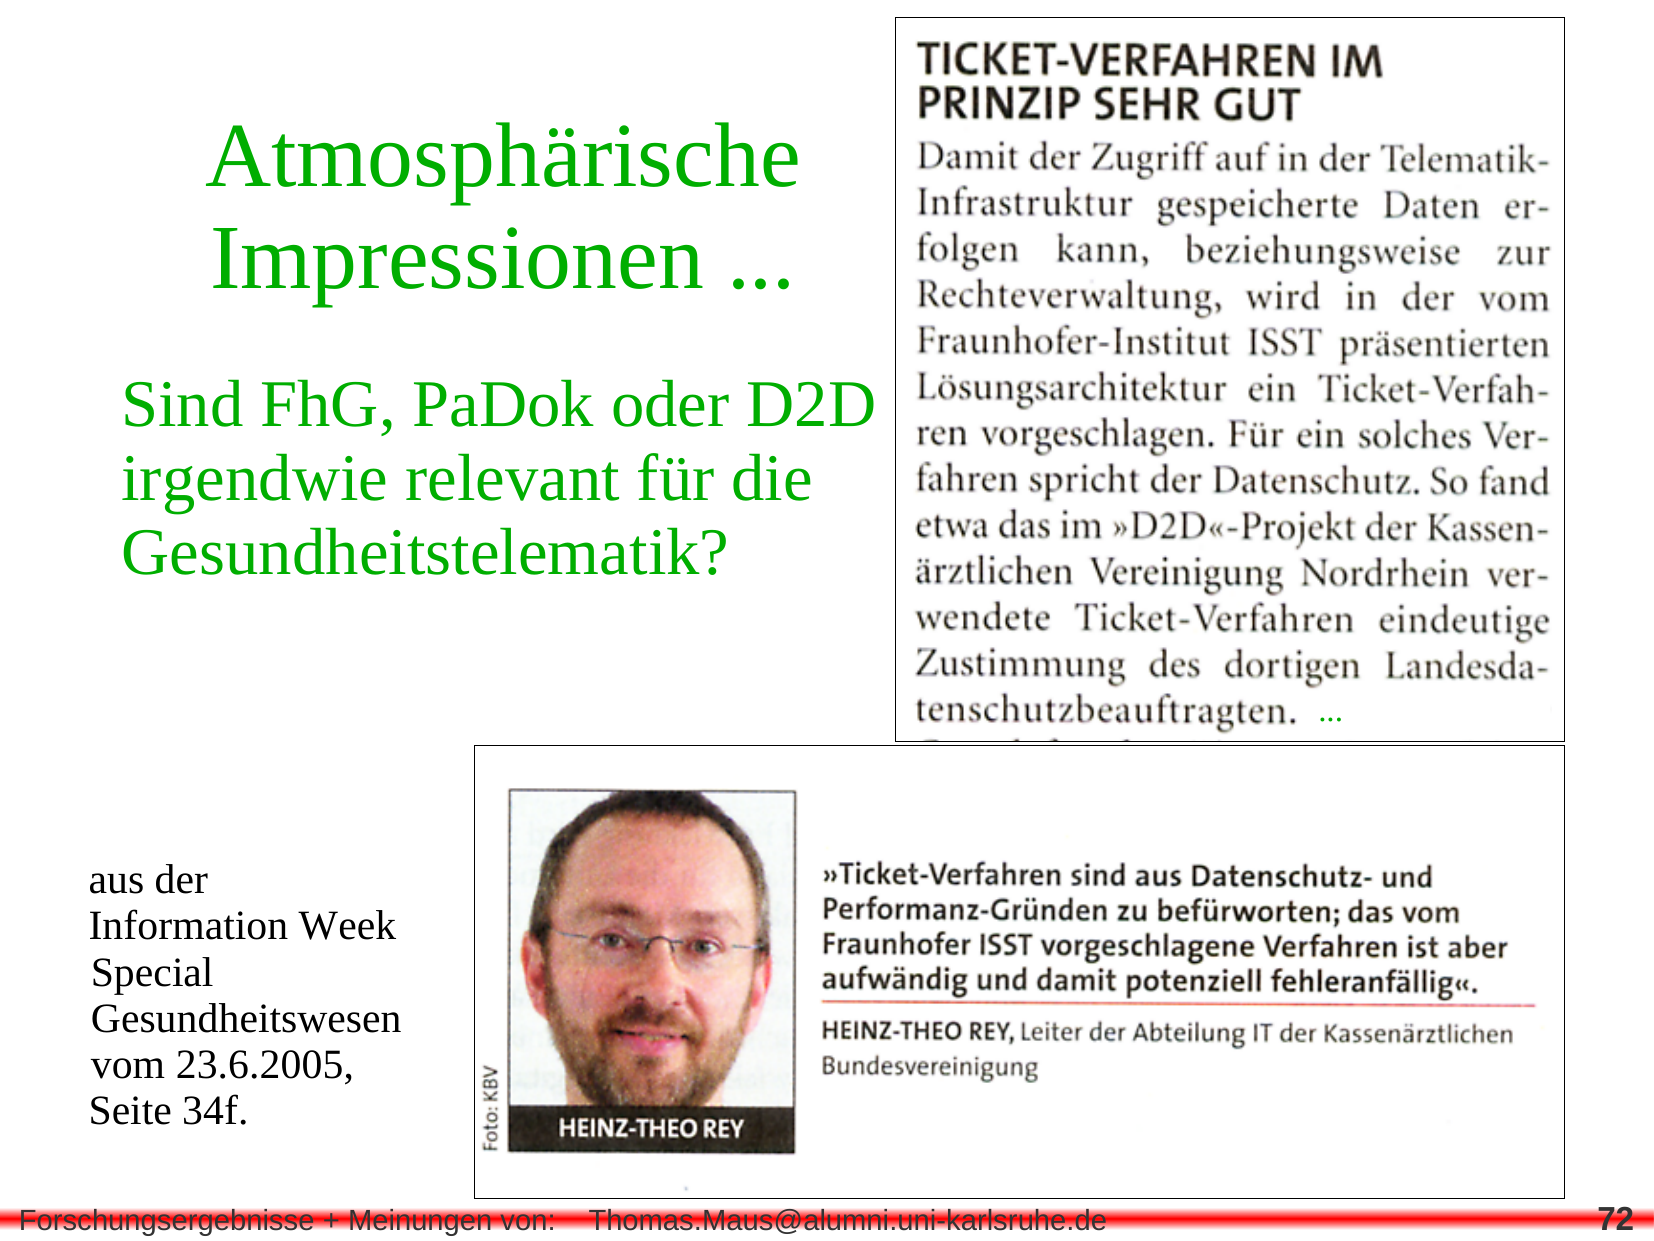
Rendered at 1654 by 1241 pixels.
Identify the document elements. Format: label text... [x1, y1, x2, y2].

text_box ... [1301, 692, 1551, 733]
title Atmosphärische Impressionen ... [121, 95, 886, 318]
title Sind FhG, PaDok oder D2D irgendwie relevant für die Gesundheitstelematik? [121, 356, 886, 600]
picture [895, 17, 1565, 742]
list aus der Information Week Special Gesundheitswesen vom 23.6.2005, Seite 34f. [88, 856, 460, 1182]
picture [474, 745, 1565, 1199]
